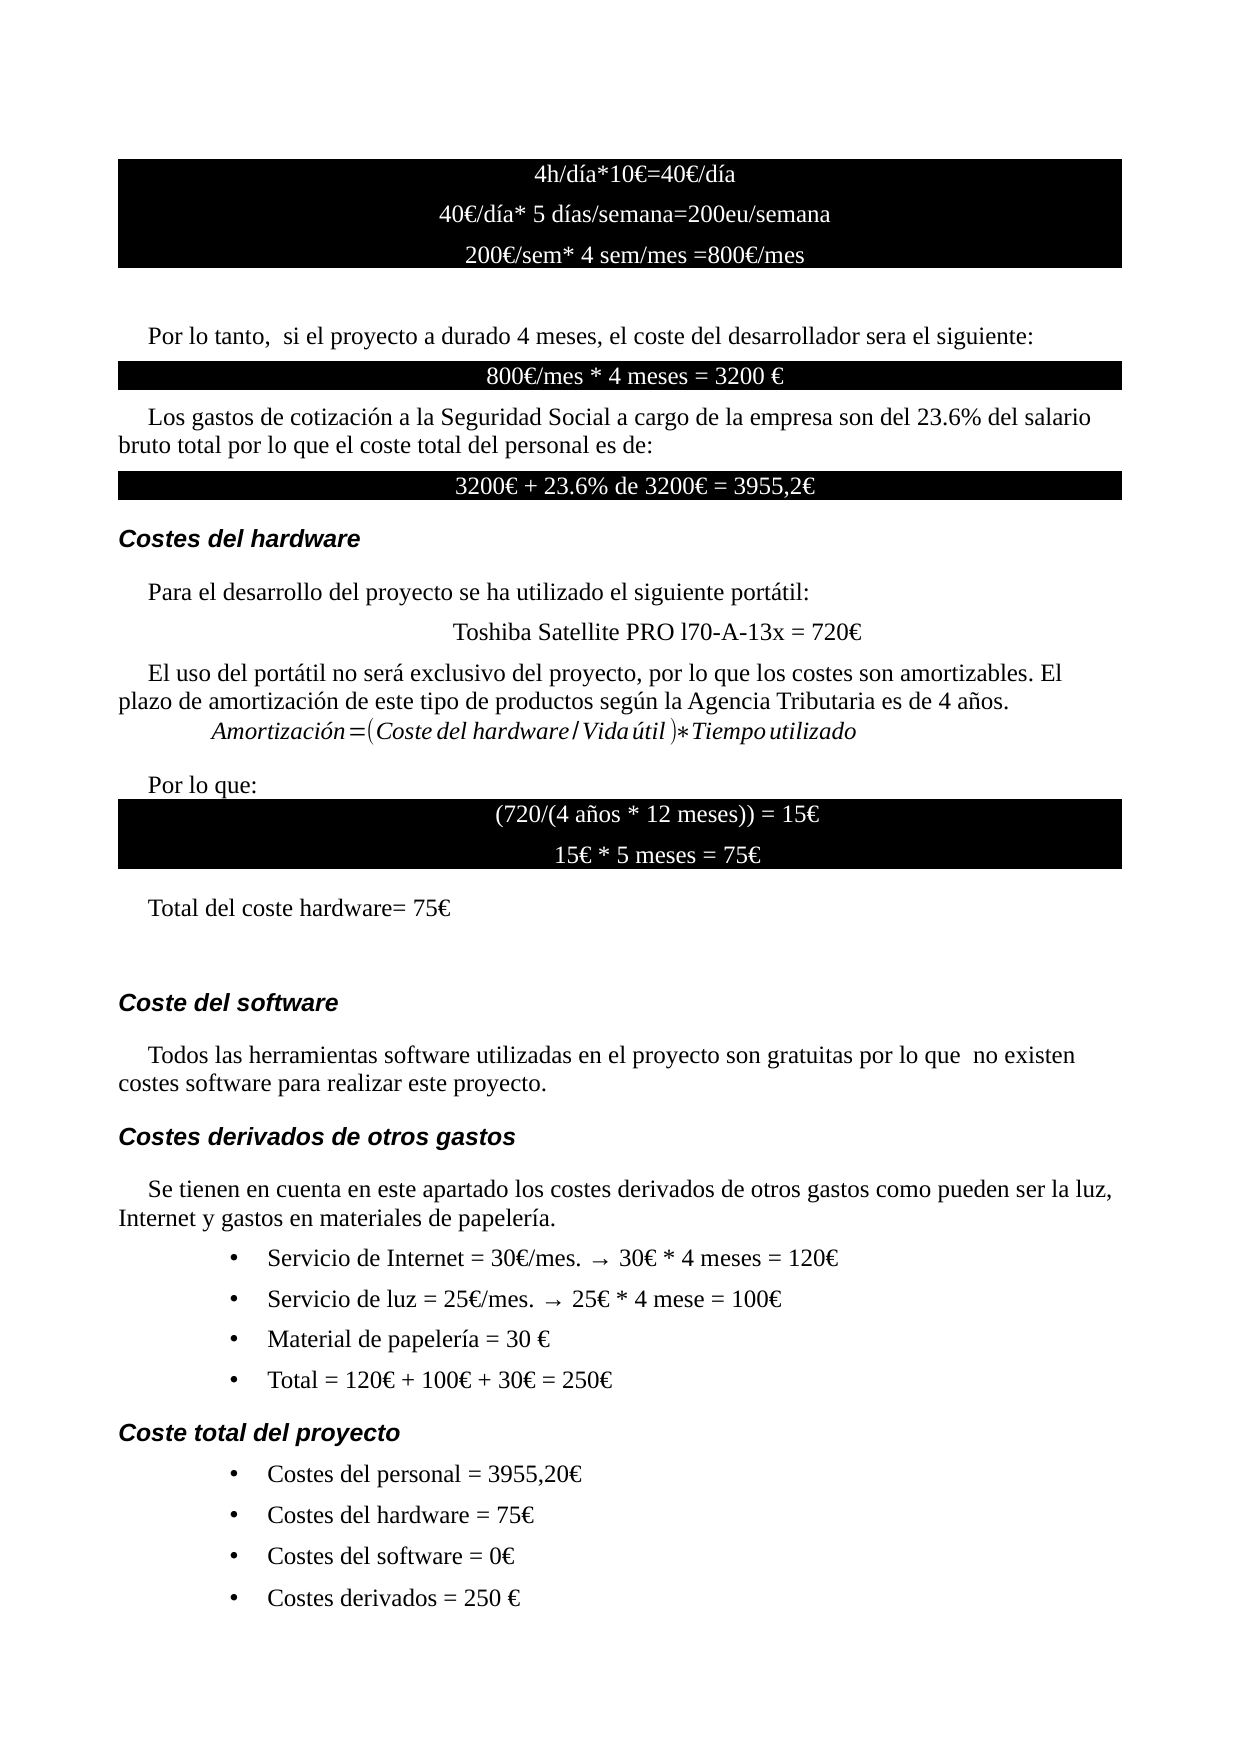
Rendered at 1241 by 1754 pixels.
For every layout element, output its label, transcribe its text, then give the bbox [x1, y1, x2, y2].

text Para el desarrollo del proyecto se ha utilizado el siguiente portátil: [118, 577, 1122, 605]
list Costes del hardware = 75€ [229, 1500, 1122, 1529]
list Costes derivados = 250 € [229, 1583, 1122, 1611]
text El uso del portátil no será exclusivo del proyecto, por lo que los costes son amortizables. El plazo de amortización de este tipo de productos según la Agencia Tributaria es de 4 años. [118, 658, 1122, 715]
text 200€/sem* 4 sem/mes =800€/mes [118, 240, 1122, 268]
list Costes del software = 0€ [229, 1541, 1122, 1570]
text (720/(4 años * 12 meses)) = 15€ [118, 799, 1122, 827]
text Toshiba Satellite PRO l70-A-13x = 720€ [118, 617, 1122, 646]
list Material de papelería = 30 € [229, 1324, 1122, 1353]
subtitle Coste del software [118, 988, 1122, 1016]
text 15€ * 5 meses = 75€ [118, 840, 1122, 869]
list Costes del personal = 3955,20€ [229, 1459, 1122, 1488]
list Servicio de luz = 25€/mes. → 25€ * 4 mese = 100€ [229, 1284, 1122, 1313]
text 4h/día*10€=40€/día [118, 159, 1122, 187]
text Por lo tanto, si el proyecto a durado 4 meses, el coste del desarrollador sera el siguiente: [118, 321, 1122, 349]
subtitle Costes derivados de otros gastos [118, 1122, 1122, 1151]
text Total del coste hardware= 75€ [118, 893, 1122, 922]
subtitle Costes del hardware [118, 524, 1122, 553]
text Los gastos de cotización a la Seguridad Social a cargo de la empresa son del 23.6% del salario bruto total por lo que el coste total del personal es de: [118, 402, 1122, 459]
list Servicio de Internet = 30€/mes. → 30€ * 4 meses = 120€ [229, 1243, 1122, 1272]
text Todos las herramientas software utilizadas en el proyecto son gratuitas por lo que no existen costes software para realizar este proyecto. [118, 1040, 1122, 1097]
text 3200€ + 23.6% de 3200€ = 3955,2€ [118, 471, 1122, 500]
text Se tienen en cuenta en este apartado los costes derivados de otros gastos como pueden ser la luz, Internet y gastos en materiales de papelería. [118, 1174, 1122, 1232]
list Total = 120€ + 100€ + 30€ = 250€ [229, 1365, 1122, 1394]
text Por lo que: [118, 770, 1122, 799]
text 800€/mes * 4 meses = 3200 € [118, 361, 1122, 390]
text 40€/día* 5 días/semana=200eu/semana [118, 199, 1122, 228]
subtitle Coste total del proyecto [118, 1418, 1122, 1447]
